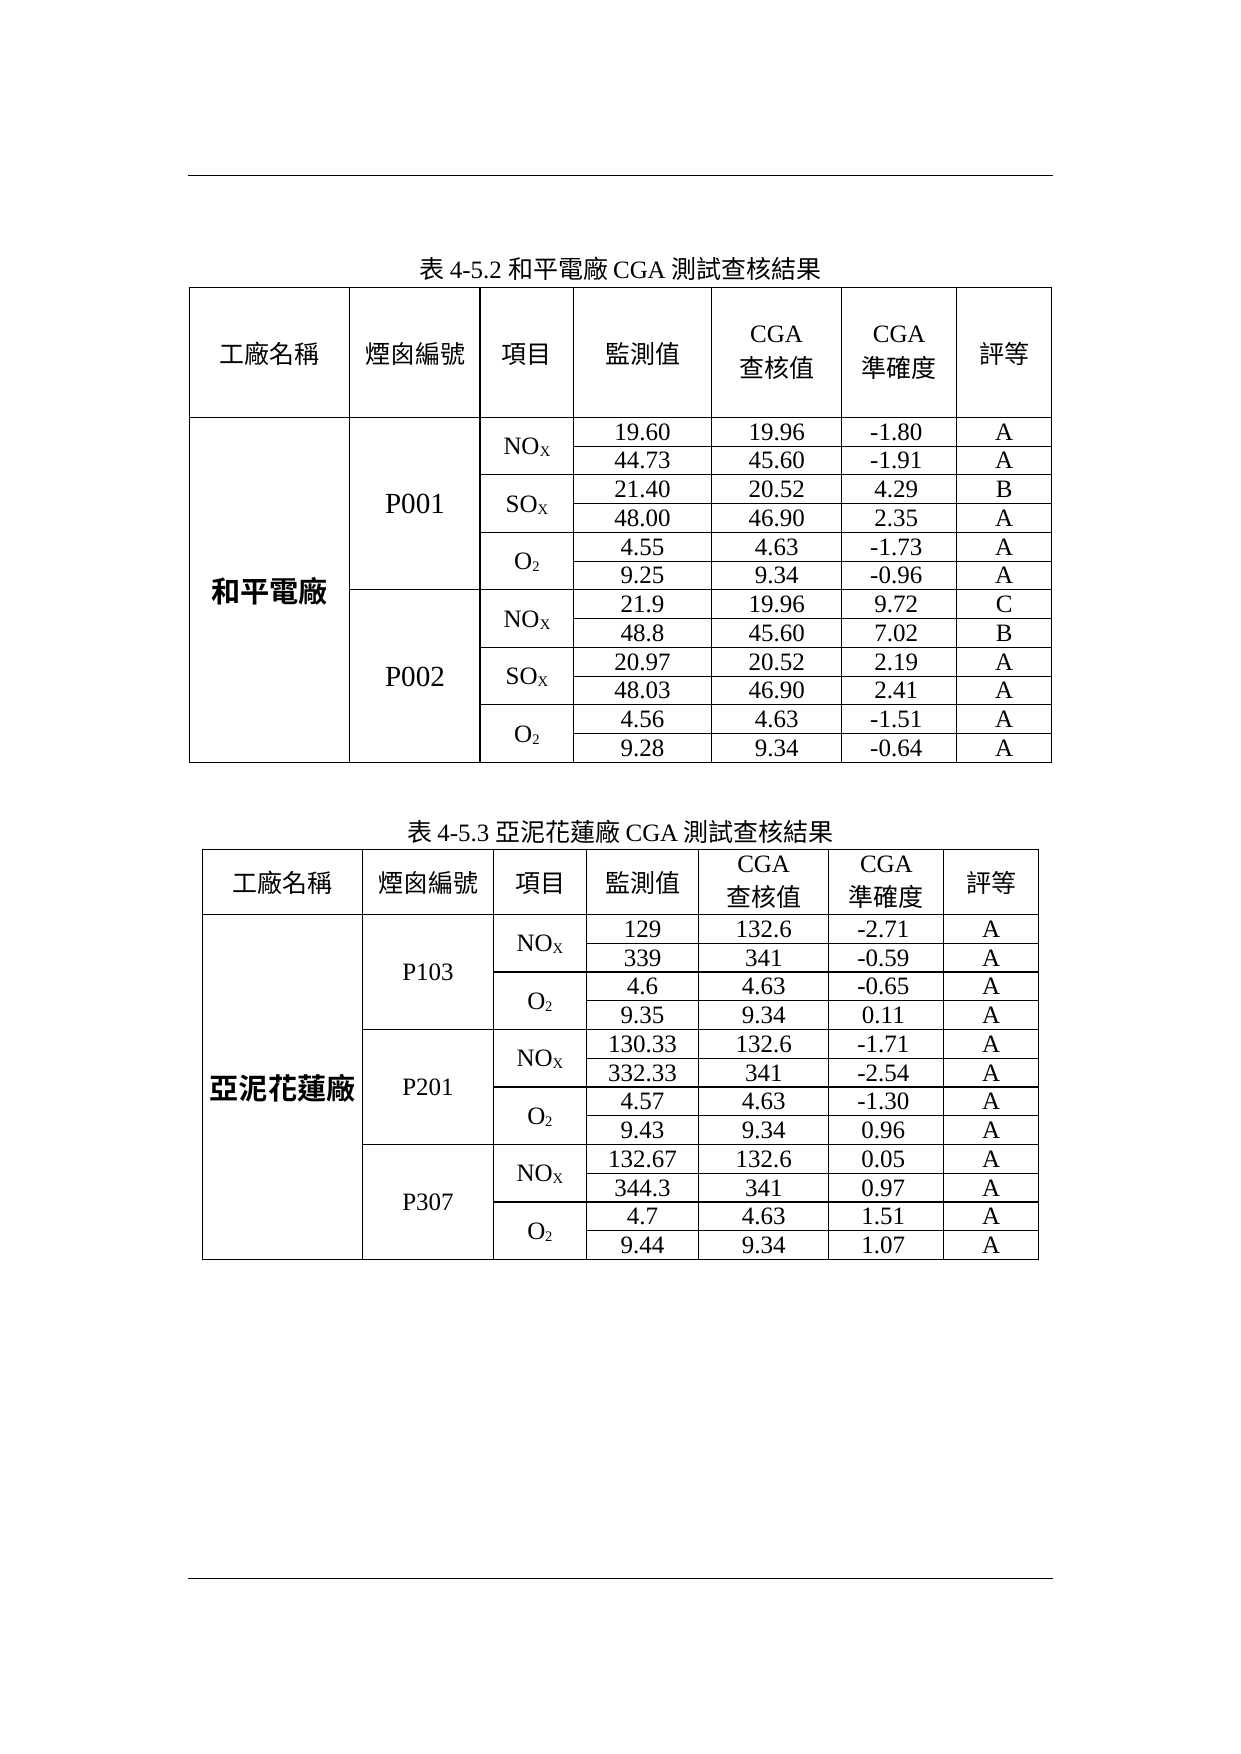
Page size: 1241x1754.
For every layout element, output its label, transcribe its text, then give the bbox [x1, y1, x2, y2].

table_cell A [944, 1203, 1038, 1230]
table_cell 19.96 [712, 590, 841, 618]
table_cell A [944, 1088, 1038, 1115]
table_cell NOX [494, 1030, 586, 1086]
table_cell 9.34 [699, 1116, 828, 1144]
table_cell 129 [587, 915, 698, 943]
table_cell P002 [350, 590, 479, 762]
table_cell P307 [363, 1145, 493, 1259]
table_cell 7.02 [842, 619, 956, 647]
table_cell -2.54 [829, 1059, 943, 1086]
table_cell -1.51 [842, 705, 956, 733]
table_cell 9.34 [699, 1001, 828, 1029]
table_header 煙囪編號 [350, 288, 479, 417]
table_cell O2 [494, 973, 586, 1029]
table_cell -0.59 [829, 944, 943, 971]
table_cell 4.7 [587, 1203, 698, 1230]
table_header 監測值 [574, 288, 711, 417]
table_cell -1.91 [842, 447, 956, 474]
table_cell 4.63 [699, 1203, 828, 1230]
table_cell -0.65 [829, 973, 943, 1000]
table_cell A [957, 504, 1051, 532]
table_cell 9.34 [712, 734, 841, 762]
table_cell 48.03 [574, 677, 711, 704]
table_cell P103 [363, 915, 493, 1029]
table_cell 19.96 [712, 418, 841, 446]
table_header CGA 查核值 [699, 850, 828, 914]
table_cell A [957, 418, 1051, 446]
table_cell 4.63 [712, 705, 841, 733]
table_cell A [944, 1231, 1038, 1259]
table_cell 4.6 [587, 973, 698, 1000]
table_cell NOX [481, 418, 573, 474]
table_header 工廠名稱 [190, 288, 349, 417]
table_cell A [944, 1030, 1038, 1058]
table_cell 2.41 [842, 677, 956, 704]
table_cell NOX [494, 1145, 586, 1201]
table_cell A [944, 1059, 1038, 1086]
table_header 煙囪編號 [363, 850, 493, 914]
table_cell 9.25 [574, 562, 711, 589]
table_cell 46.90 [712, 504, 841, 532]
table_cell -1.73 [842, 533, 956, 561]
table_header 工廠名稱 [203, 850, 362, 914]
table_cell A [944, 1145, 1038, 1173]
table_cell C [957, 590, 1051, 618]
table_cell 21.40 [574, 475, 711, 503]
table_cell 和平電廠 [190, 418, 349, 762]
table_cell 19.60 [574, 418, 711, 446]
table_header 評等 [957, 288, 1051, 417]
table_cell A [944, 1116, 1038, 1144]
table_cell 339 [587, 944, 698, 971]
table_cell 9.34 [712, 562, 841, 589]
table_cell -2.71 [829, 915, 943, 943]
table_cell 46.90 [712, 677, 841, 704]
table_cell A [957, 677, 1051, 704]
table_cell A [944, 973, 1038, 1000]
table_cell O2 [494, 1088, 586, 1144]
table_cell 132.67 [587, 1145, 698, 1173]
table_cell P201 [363, 1030, 493, 1144]
table_cell 9.28 [574, 734, 711, 762]
table_cell -1.30 [829, 1088, 943, 1115]
table_cell 332.33 [587, 1059, 698, 1086]
table_cell -1.80 [842, 418, 956, 446]
table_cell 4.63 [699, 1088, 828, 1115]
table_cell P001 [350, 418, 479, 589]
table_cell 4.55 [574, 533, 711, 561]
table_cell 4.56 [574, 705, 711, 733]
table_cell 21.9 [574, 590, 711, 618]
table_cell 48.00 [574, 504, 711, 532]
table_cell 0.05 [829, 1145, 943, 1173]
table_cell 341 [699, 1174, 828, 1201]
table_cell A [944, 1001, 1038, 1029]
table_cell B [957, 475, 1051, 503]
table_cell -0.64 [842, 734, 956, 762]
table_cell -1.71 [829, 1030, 943, 1058]
table_cell 2.19 [842, 648, 956, 676]
table_cell 4.57 [587, 1088, 698, 1115]
table_cell 9.34 [699, 1231, 828, 1259]
table_cell 132.6 [699, 1030, 828, 1058]
table_cell A [944, 1174, 1038, 1201]
table_cell SOX [481, 475, 573, 532]
table_cell A [944, 944, 1038, 971]
table_cell 4.63 [712, 533, 841, 561]
table_header 評等 [944, 850, 1038, 914]
table_cell 4.29 [842, 475, 956, 503]
table_header 項目 [481, 288, 573, 417]
table_cell 4.63 [699, 973, 828, 1000]
table_header CGA 準確度 [829, 850, 943, 914]
table_header 項目 [494, 850, 586, 914]
table_cell A [957, 533, 1051, 561]
table_cell 341 [699, 944, 828, 971]
table_cell 0.97 [829, 1174, 943, 1201]
table_cell 48.8 [574, 619, 711, 647]
table_cell 45.60 [712, 447, 841, 474]
table_cell 0.96 [829, 1116, 943, 1144]
table_cell 132.6 [699, 1145, 828, 1173]
table_cell NOX [494, 915, 586, 971]
table_cell A [944, 915, 1038, 943]
table_cell NOX [481, 590, 573, 647]
table_cell A [957, 447, 1051, 474]
table_cell 20.52 [712, 475, 841, 503]
table_cell 130.33 [587, 1030, 698, 1058]
table_cell 44.73 [574, 447, 711, 474]
table_cell A [957, 705, 1051, 733]
table_cell A [957, 562, 1051, 589]
table_cell -0.96 [842, 562, 956, 589]
table_cell 9.43 [587, 1116, 698, 1144]
table_cell 20.97 [574, 648, 711, 676]
table_cell B [957, 619, 1051, 647]
table_cell O2 [481, 705, 573, 762]
table_cell A [957, 734, 1051, 762]
table_cell O2 [481, 533, 573, 589]
text 表4-5.2 和平電廠CGA測試查核結果 [187, 249, 1053, 287]
table_cell A [957, 648, 1051, 676]
table_header CGA 查核值 [712, 288, 841, 417]
table_cell 0.11 [829, 1001, 943, 1029]
table_header 監測值 [587, 850, 698, 914]
table_cell 2.35 [842, 504, 956, 532]
table_cell 45.60 [712, 619, 841, 647]
table_cell 9.72 [842, 590, 956, 618]
table_cell 9.44 [587, 1231, 698, 1259]
table_cell 341 [699, 1059, 828, 1086]
table_cell O2 [494, 1203, 586, 1259]
table_header CGA 準確度 [842, 288, 956, 417]
table_cell 9.35 [587, 1001, 698, 1029]
table_cell 344.3 [587, 1174, 698, 1201]
table_cell 1.07 [829, 1231, 943, 1259]
table_cell 132.6 [699, 915, 828, 943]
text 表4-5.3 亞泥花蓮廠CGA測試查核結果 [187, 811, 1053, 849]
table_cell 20.52 [712, 648, 841, 676]
table_cell 亞泥花蓮廠 [203, 915, 362, 1259]
table_cell 1.51 [829, 1203, 943, 1230]
table_cell SOX [481, 648, 573, 704]
